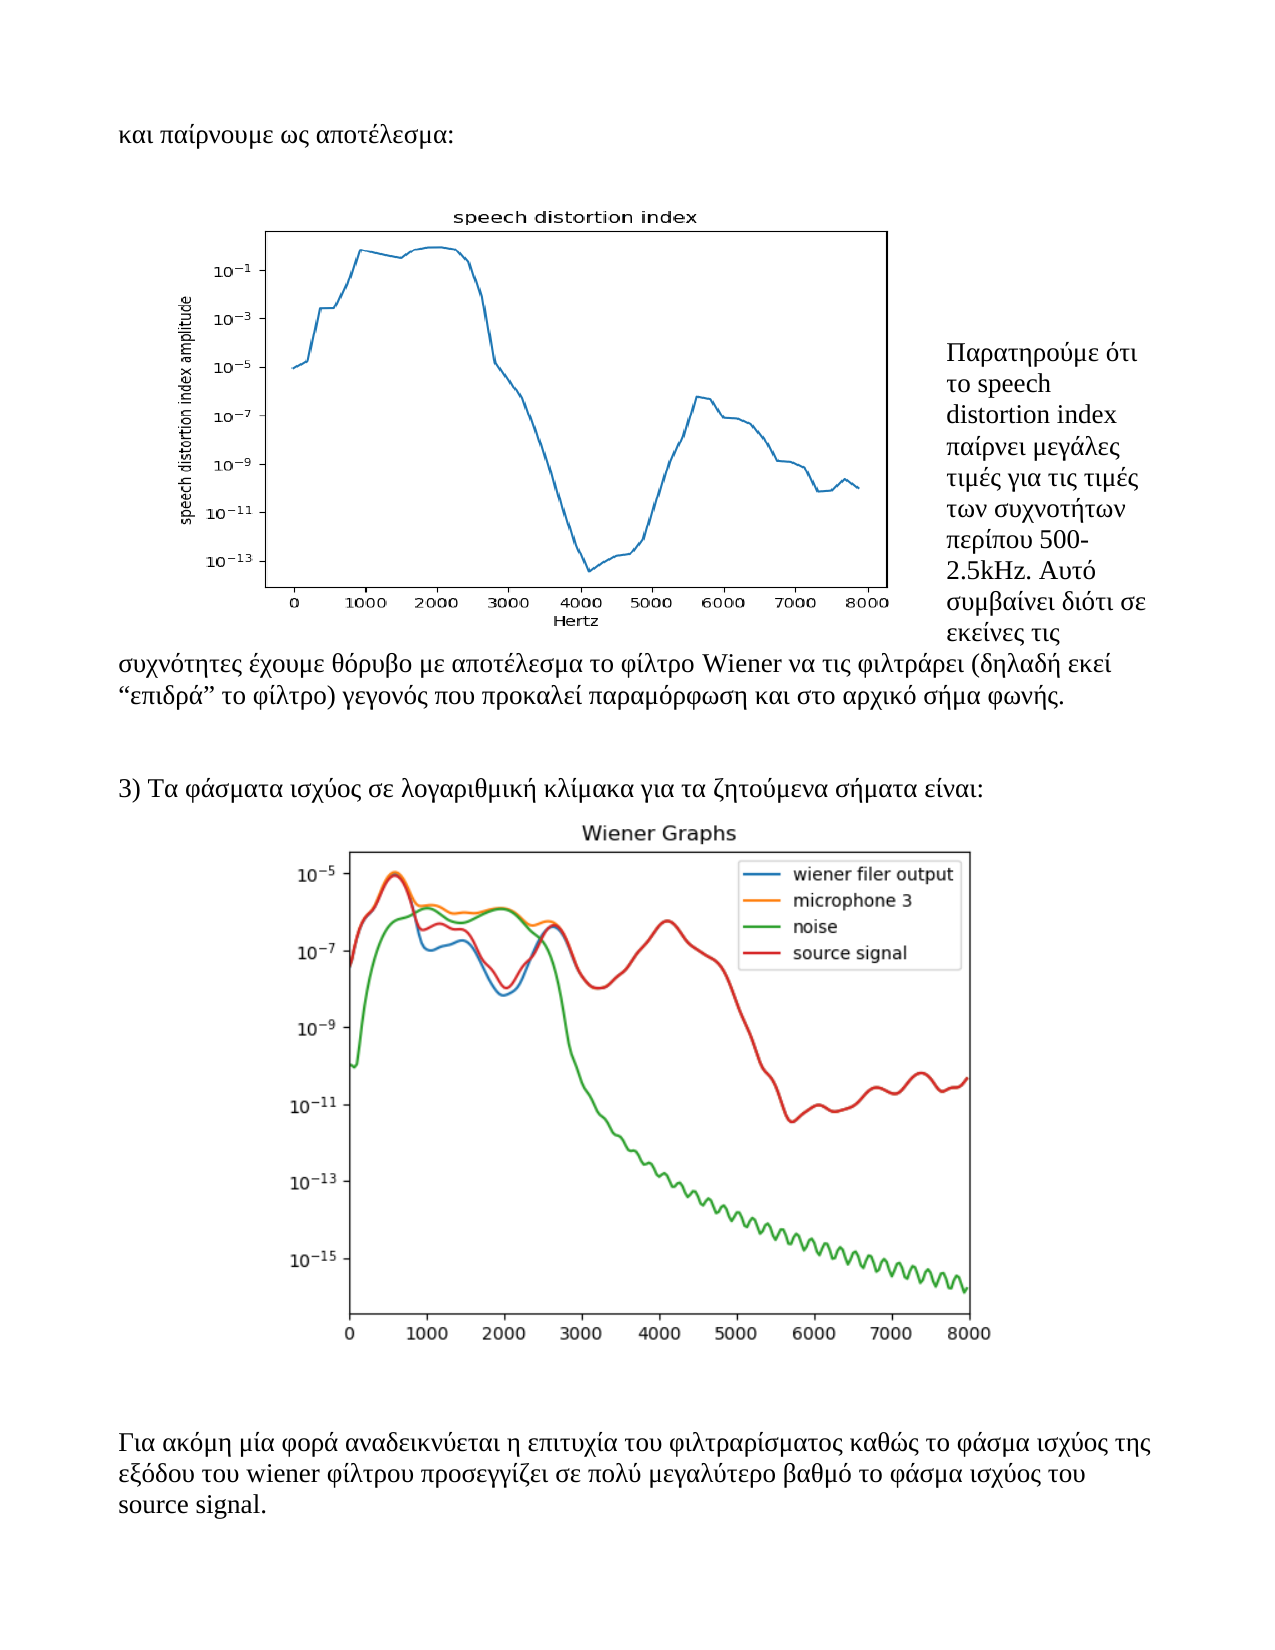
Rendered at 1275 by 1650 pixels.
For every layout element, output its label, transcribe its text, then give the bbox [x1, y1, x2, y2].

text Για ακόμη μία φορά αναδεικνύεται η επιτυχία του φιλτραρίσματος καθώς το φάσμα ισχύος της εξόδου του wiener φίλτρου προσεγγίζει σε πολύ μεγαλύτερο βαθμό το φάσμα ισχύος του source signal. [118, 1426, 1157, 1520]
text Παρατηρούμε ότι το speech distortion index παίρνει μεγάλες τιμές για τις τιμές των συχνοτήτων περίπου 500-2.5kHz. Αυτό συμβαίνει διότι σε εκείνες τις συχνότητες έχουμε θόρυβο με αποτέλεσμα το φίλτρο Wiener να τις φιλτράρει (δηλαδή εκεί “επιδρά” το φίλτρο) γεγονός που προκαλεί παραμόρφωση και στο αρχικό σήμα φωνής. [118, 336, 1157, 710]
picture [273, 803, 1002, 1356]
text 3) Τα φάσματα ισχύος σε λογαριθμική κλίμακα για τα ζητούμενα σήματα είναι: [118, 772, 1157, 803]
text και παίρνουμε ως αποτέλεσμα: [118, 118, 1157, 149]
picture [168, 196, 947, 635]
